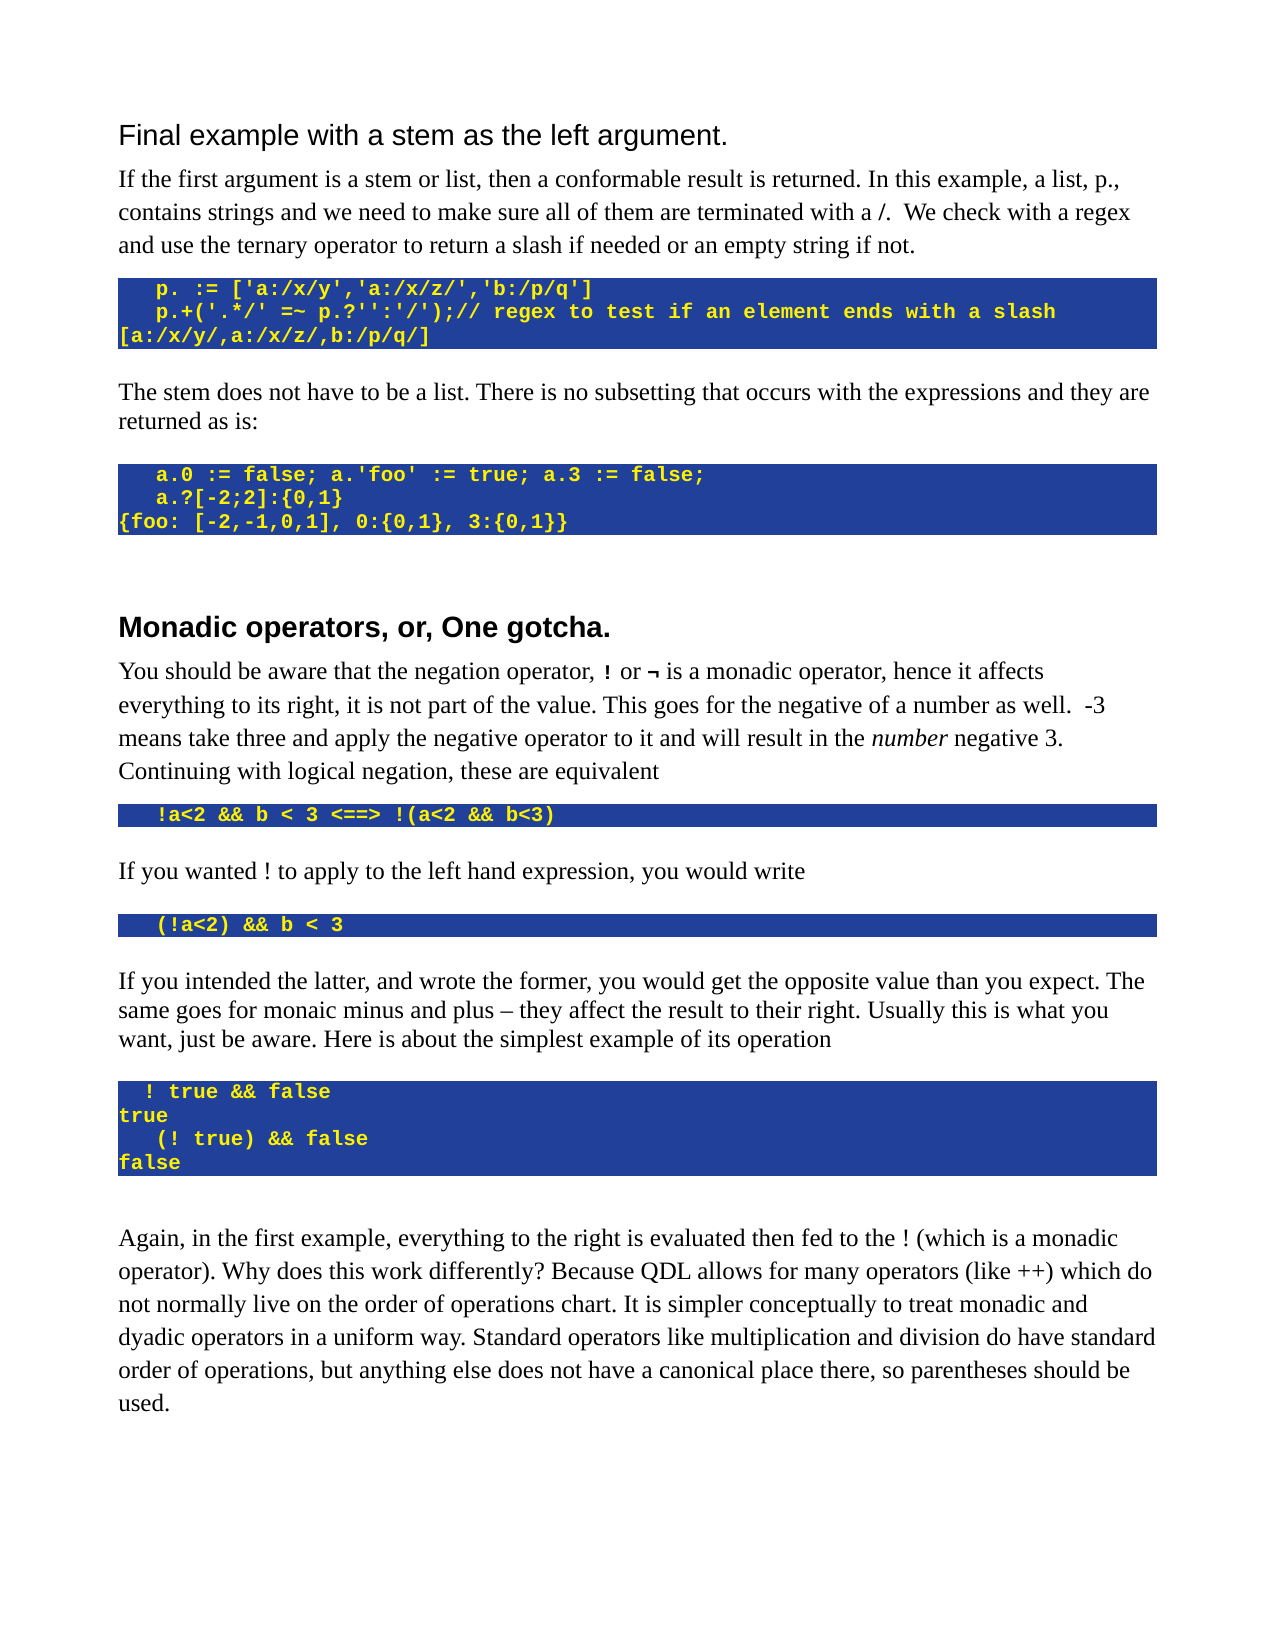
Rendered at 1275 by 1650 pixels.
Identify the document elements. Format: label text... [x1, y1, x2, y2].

text (!a<2) && b < 3 [118, 914, 1157, 937]
subtitle Monadic operators, or, One gotcha. [118, 610, 1157, 644]
text p. := ['a:/x/y','a:/x/z/','b:/p/q'] p.+('.*/' =~ p.?'':'/');// regex to test if an element ends with a slash [a:/x/y/,a:/x/z/,b:/p/q/] [118, 278, 1157, 349]
text If you intended the latter, and wrote the former, you would get the opposite value than you expect. The same goes for monaic minus and plus – they affect the result to their right. Usually this is what you want, just be aware. Here is about the simplest example of its operation [118, 966, 1157, 1081]
text Again, in the first example, everything to the right is evaluated then fed to the ! (which is a monadic operator). Why does this work differently? Because QDL allows for many operators (like ++) which do not normally live on the order of operations chart. It is simpler conceptually to treat monadic and dyadic operators in a uniform way. Standard operators like multiplication and division do have standard order of operations, but anything else does not have a canonical place there, so parentheses should be used. [118, 1223, 1157, 1417]
text true [118, 1105, 1157, 1128]
text {foo: [-2,-1,0,1], 0:{0,1}, 3:{0,1}} [118, 511, 1157, 535]
text a.?[-2;2]:{0,1} [118, 487, 1157, 511]
text If the first argument is a stem or list, then a conformable result is returned. In this example, a list, p., contains strings and we need to make sure all of them are terminated with a /. We check with a regex and use the ternary operator to return a slash if needed or an empty string if not. [118, 164, 1157, 259]
text (! true) && false [118, 1128, 1157, 1152]
text false [118, 1152, 1157, 1176]
text You should be aware that the negation operator, ! or ¬ is a monadic operator, hence it affects everything to its right, it is not part of the value. This goes for the negative of a number as well. -3 means take three and apply the negative operator to it and will result in the number negative 3. Continuing with logical negation, these are equivalent [118, 656, 1157, 785]
text The stem does not have to be a list. There is no subsetting that occurs with the expressions and they are returned as is: [118, 377, 1157, 435]
text a.0 := false; a.'foo' := true; a.3 := false; [118, 464, 1157, 487]
text If you wanted ! to apply to the left hand expression, you would write [118, 856, 1157, 885]
subtitle Final example with a stem as the left argument. [118, 118, 1157, 152]
text ! true && false [118, 1081, 1157, 1105]
text !a<2 && b < 3 <==> !(a<2 && b<3) [118, 804, 1157, 827]
